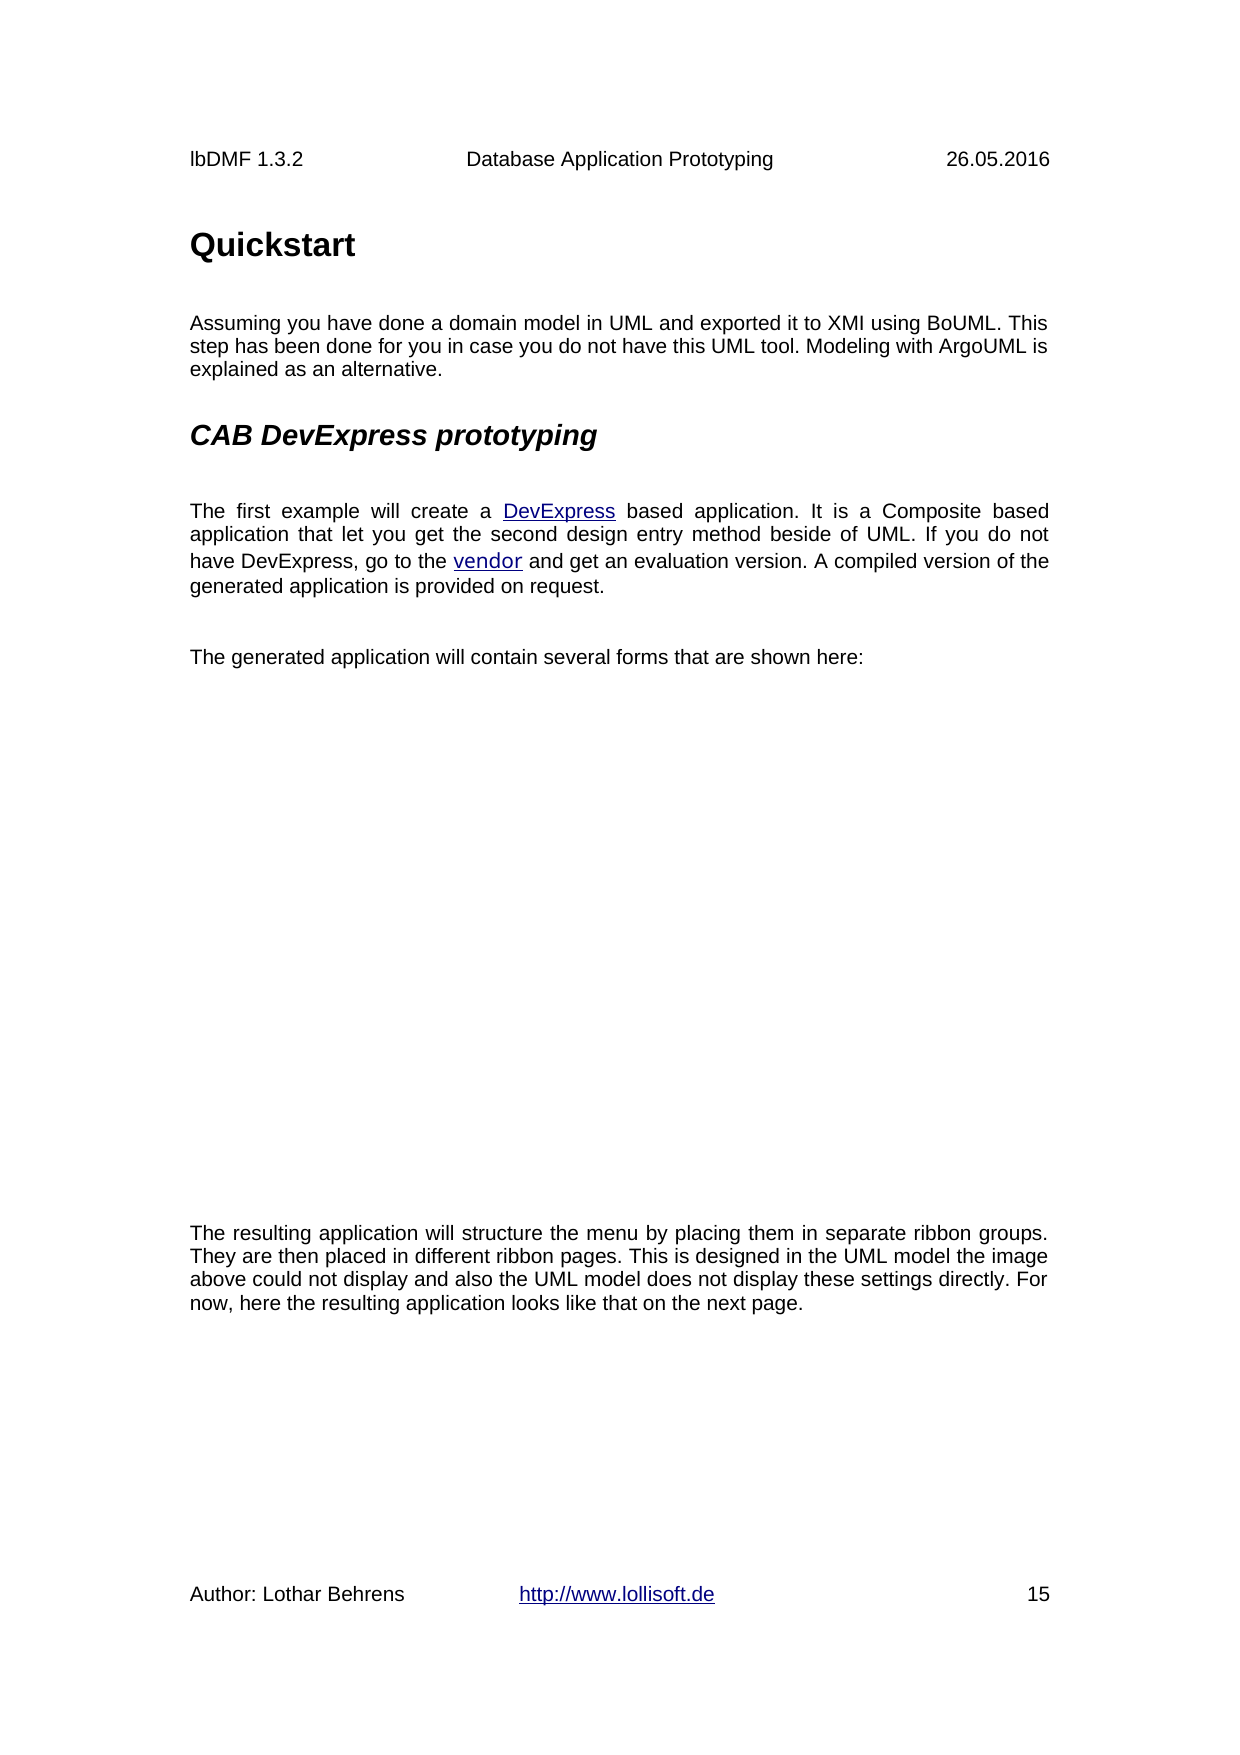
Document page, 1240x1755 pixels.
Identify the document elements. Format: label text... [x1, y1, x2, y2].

text Assuming you have done a domain model in UML and exported it to XMI using BoUML. This step has been done for you in case you do not have this UML tool. Modeling with ArgoUML is explained as an alternative. [189, 311, 1050, 381]
text The resulting application will structure the menu by placing them in separate ribbon groups. They are then placed in different ribbon pages. This is designed in the UML model the image above could not display and also the UML model does not display these settings directly. For now, here the resulting application looks like that on the next page. [189, 1221, 1050, 1314]
subtitle CAB DevExpress prototyping [189, 418, 1050, 451]
subtitle Quickstart [189, 226, 1050, 263]
text The first example will create a DevExpress based application. It is a Composite based application that let you get the second design entry method beside of UML. If you do not have DevExpress, go to the vendor and get an evaluation version. A compiled version of the generated application is provided on request. [189, 499, 1050, 597]
text The generated application will contain several forms that are shown here: [189, 646, 1050, 669]
